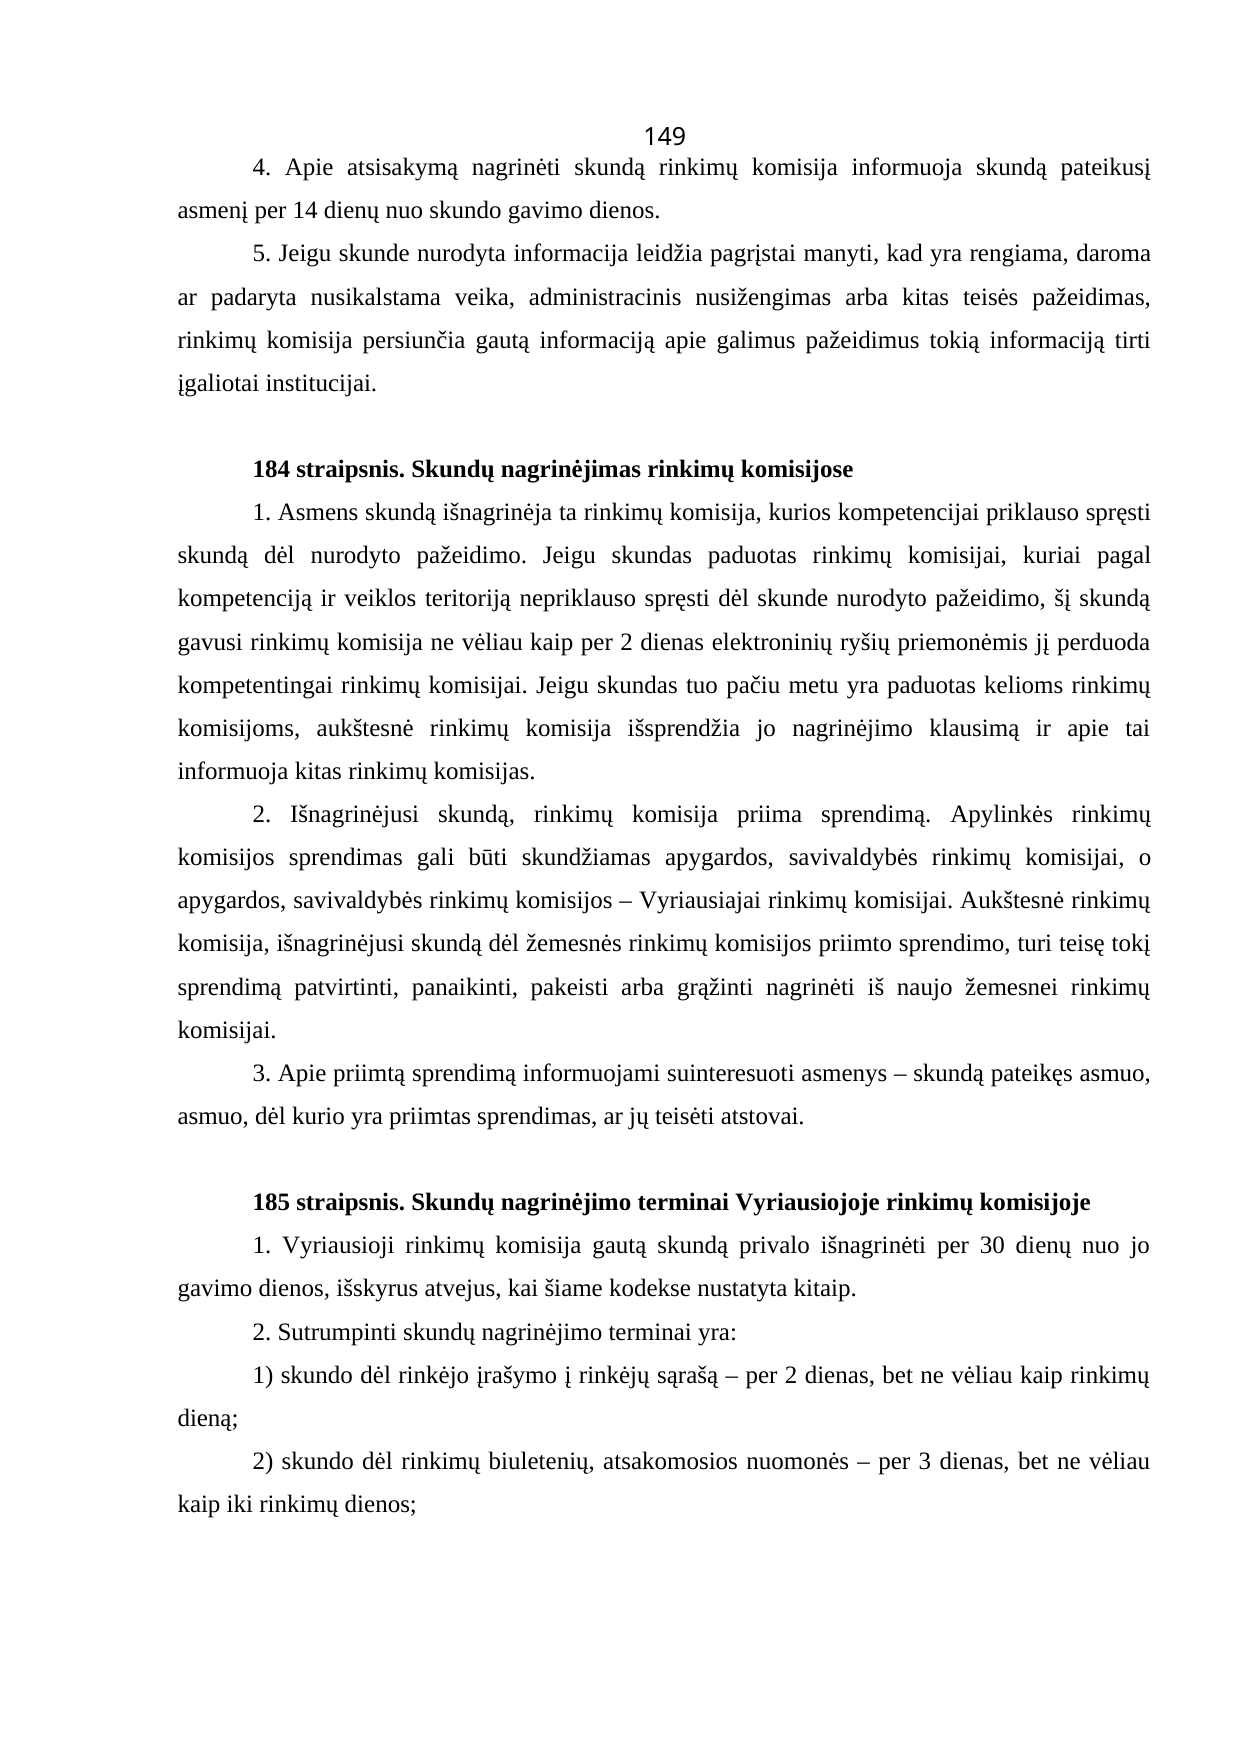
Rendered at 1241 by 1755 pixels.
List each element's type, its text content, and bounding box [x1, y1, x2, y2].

text 1. Asmens skundą išnagrinėja ta rinkimų komisija, kurios kompetencijai priklauso spręsti skundą dėl nurodyto pažeidimo. Jeigu skundas paduotas rinkimų komisijai, kuriai pagal kompetenciją ir veiklos teritoriją nepriklauso spręsti dėl skunde nurodyto pažeidimo, šį skundą gavusi rinkimų komisija ne vėliau kaip per 2 dienas elektroninių ryšių priemonėmis jį perduoda kompetentingai rinkimų komisijai. Jeigu skundas tuo pačiu metu yra paduotas kelioms rinkimų komisijoms, aukštesnė rinkimų komisija išsprendžia jo nagrinėjimo klausimą ir apie tai informuoja kitas rinkimų komisijas. [177, 497, 1152, 785]
text 184 straipsnis. Skundų nagrinėjimas rinkimų komisijose [177, 454, 1152, 483]
text 3. Apie priimtą sprendimą informuojami suinteresuoti asmenys – skundą pateikęs asmuo, asmuo, dėl kurio yra priimtas sprendimas, ar jų teisėti atstovai. [177, 1058, 1152, 1130]
text 1. Vyriausioji rinkimų komisija gautą skundą privalo išnagrinėti per 30 dienų nuo jo gavimo dienos, išskyrus atvejus, kai šiame kodekse nustatyta kitaip. [177, 1230, 1152, 1302]
text 2. Išnagrinėjusi skundą, rinkimų komisija priima sprendimą. Apylinkės rinkimų komisijos sprendimas gali būti skundžiamas apygardos, savivaldybės rinkimų komisijai, o apygardos, savivaldybės rinkimų komisijos – Vyriausiajai rinkimų komisijai. Aukštesnė rinkimų komisija, išnagrinėjusi skundą dėl žemesnės rinkimų komisijos priimto sprendimo, turi teisę tokį sprendimą patvirtinti, panaikinti, pakeisti arba grąžinti nagrinėti iš naujo žemesnei rinkimų komisijai. [177, 799, 1152, 1043]
text 4. Apie atsisakymą nagrinėti skundą rinkimų komisija informuoja skundą pateikusį asmenį per 14 dienų nuo skundo gavimo dienos. [177, 152, 1152, 224]
text 2. Sutrumpinti skundų nagrinėjimo terminai yra: [177, 1317, 1152, 1345]
text 5. Jeigu skunde nurodyta informacija leidžia pagrįstai manyti, kad yra rengiama, daroma ar padaryta nusikalstama veika, administracinis nusižengimas arba kitas teisės pažeidimas, rinkimų komisija persiunčia gautą informaciją apie galimus pažeidimus tokią informaciją tirti įgaliotai institucijai. [177, 238, 1152, 397]
text 1) skundo dėl rinkėjo įrašymo į rinkėjų sąrašą – per 2 dienas, bet ne vėliau kaip rinkimų dieną; [177, 1360, 1152, 1432]
text 2) skundo dėl rinkimų biuletenių, atsakomosios nuomonės – per 3 dienas, bet ne vėliau kaip iki rinkimų dienos; [177, 1446, 1152, 1518]
text 185 straipsnis. Skundų nagrinėjimo terminai Vyriausiojoje rinkimų komisijoje [177, 1187, 1152, 1216]
